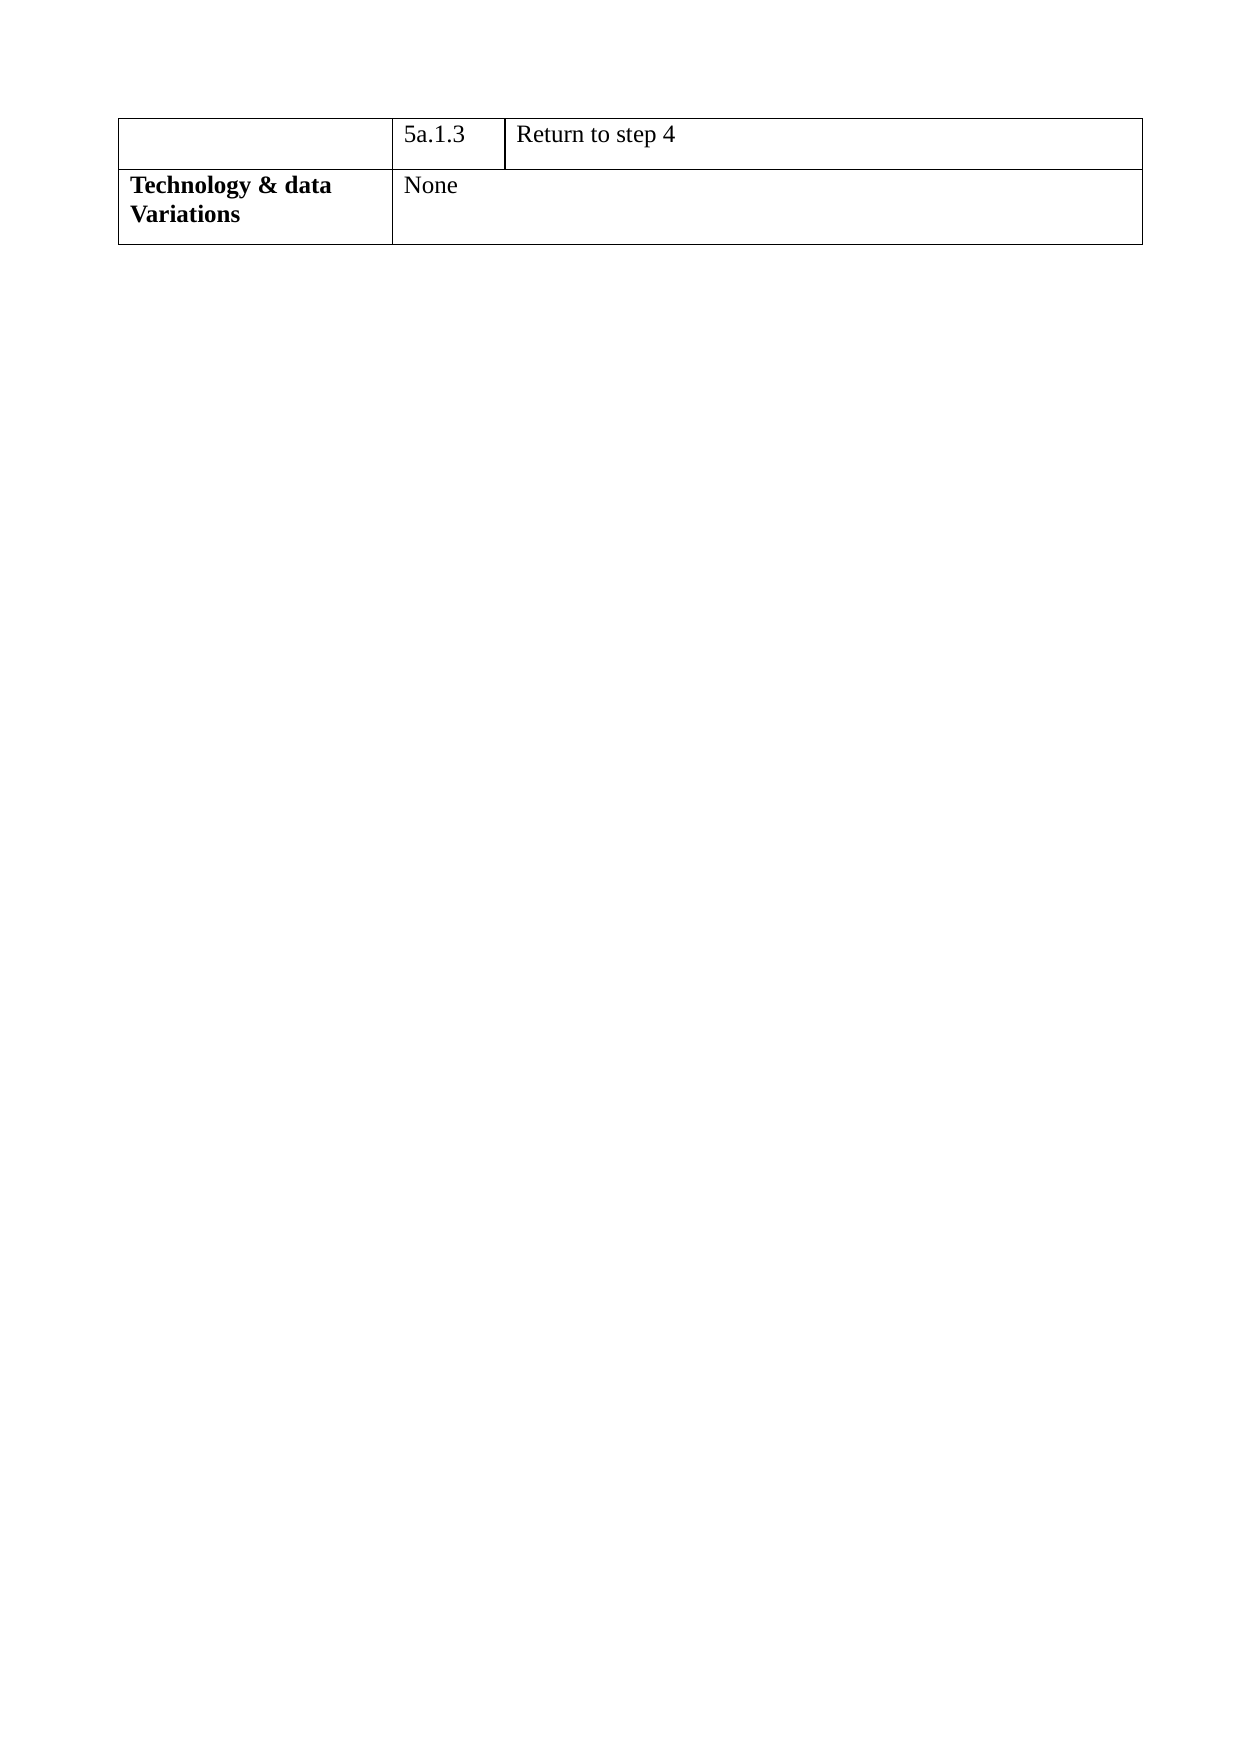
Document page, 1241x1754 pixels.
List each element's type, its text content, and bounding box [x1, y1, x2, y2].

table_cell 5a.1.3 [393, 119, 504, 169]
table_cell None [393, 170, 1142, 244]
table_cell Technology & data Variations [119, 170, 392, 244]
table_cell Return to step 4 [506, 119, 1142, 169]
